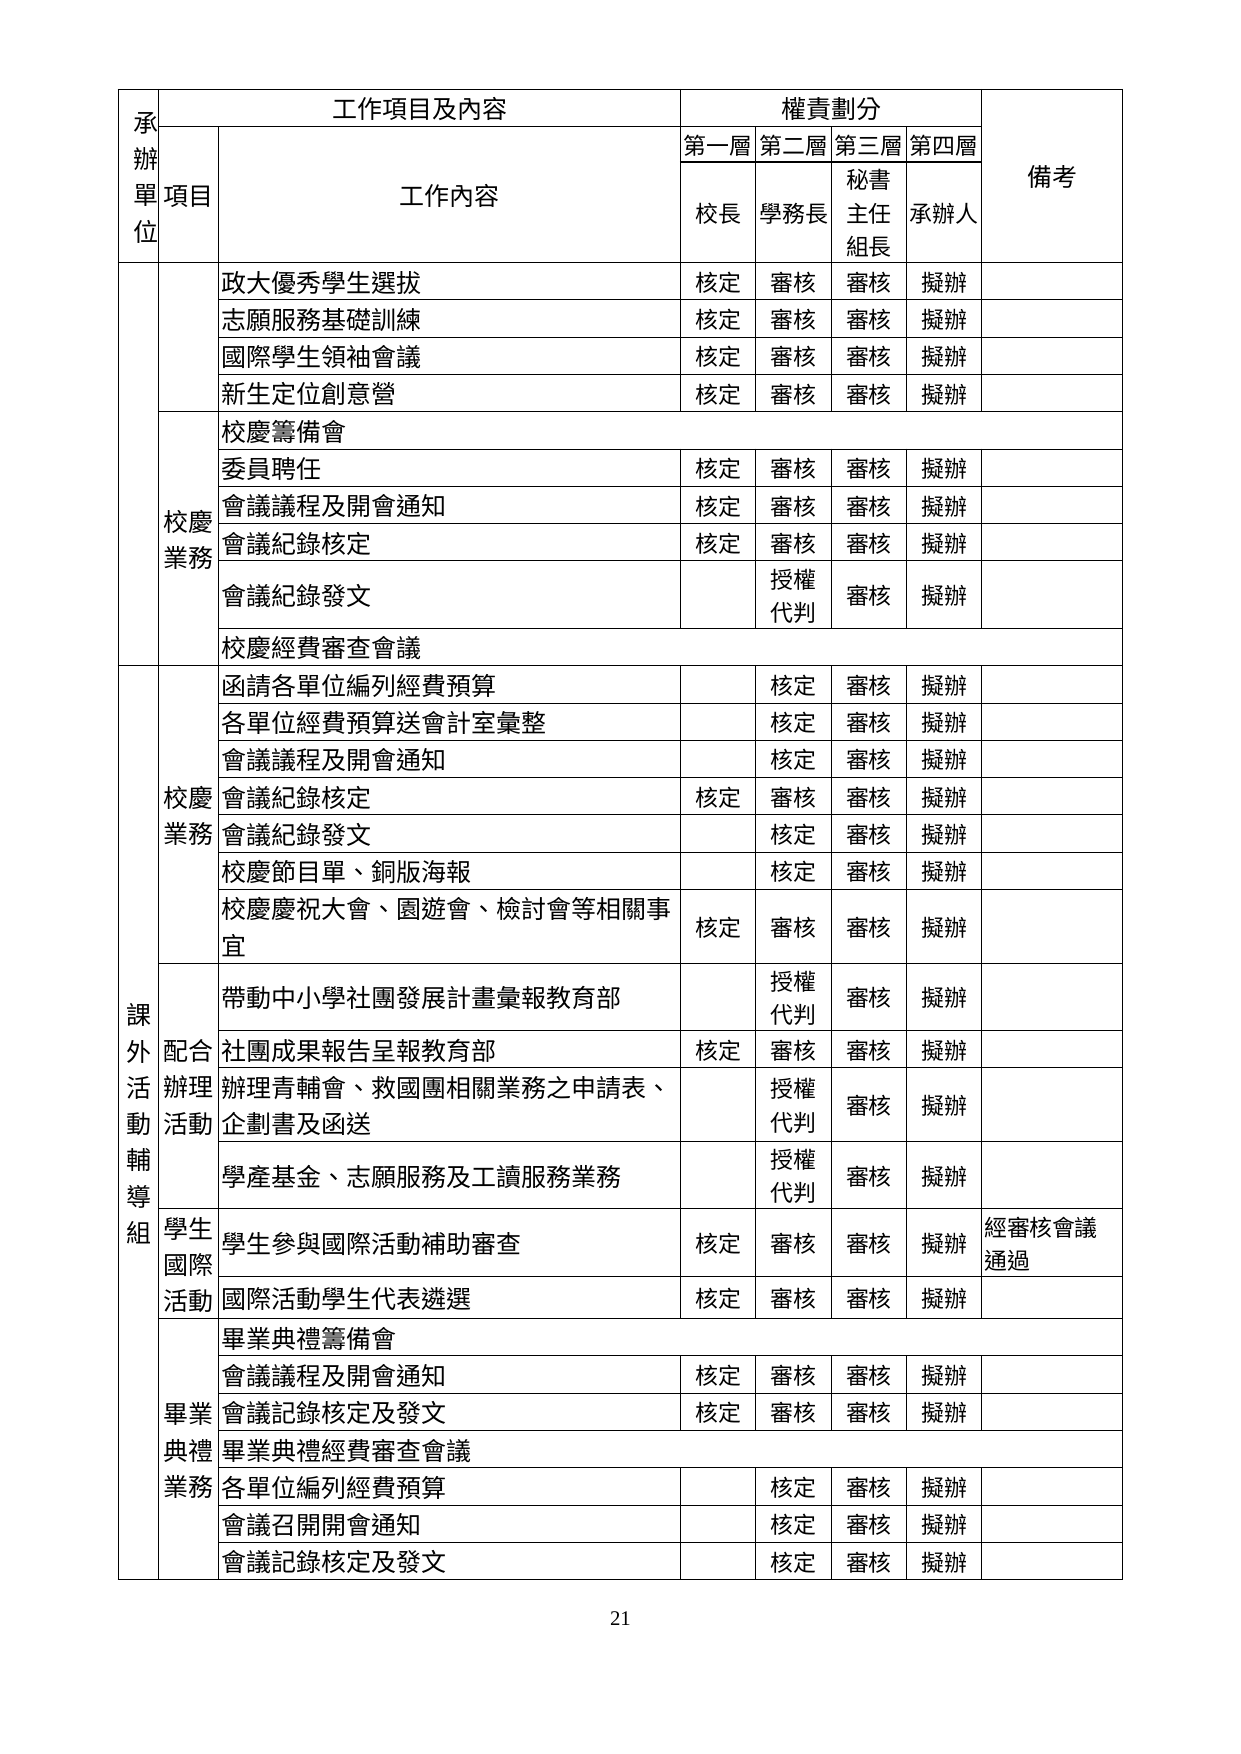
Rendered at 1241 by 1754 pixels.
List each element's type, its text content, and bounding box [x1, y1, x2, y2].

table_cell 擬辦 [907, 853, 981, 889]
table_cell 會議記錄核定及發文 [219, 1394, 680, 1430]
table_cell 擬辦 [907, 450, 981, 486]
table_cell 志願服務基礎訓練 [219, 300, 680, 337]
table_cell 擬辦 [907, 1277, 981, 1318]
table_cell [982, 524, 1122, 560]
table_cell 擬辦 [907, 1468, 981, 1504]
table_cell 審核 [832, 666, 906, 702]
table_cell 核定 [756, 1468, 831, 1504]
table_cell 核定 [756, 853, 831, 889]
table_cell 審核 [756, 1356, 831, 1393]
table_header 備考 [982, 90, 1122, 262]
table_cell [681, 561, 755, 628]
table_cell 課外活動輔導組 [119, 666, 158, 1579]
table_cell 審核 [832, 524, 906, 560]
table_cell [982, 741, 1122, 777]
table_cell 審核 [832, 1142, 906, 1208]
table_cell 核定 [681, 450, 755, 486]
table_cell 畢業典禮業務 [159, 1319, 218, 1579]
table_cell [982, 1394, 1122, 1430]
table_cell 核定 [756, 1543, 831, 1579]
table_cell 審核 [832, 263, 906, 299]
table_cell 委員聘任 [219, 450, 680, 486]
table_cell 第一層 [681, 127, 755, 161]
table_cell 審核 [832, 338, 906, 374]
table_cell 審核 [756, 1277, 831, 1318]
table_cell 擬辦 [907, 1543, 981, 1579]
table_cell 畢業典禮經費審查會議 [219, 1431, 1122, 1467]
table_cell 審核 [832, 1068, 906, 1141]
table_cell 會議議程及開會通知 [219, 741, 680, 777]
table_cell 擬辦 [907, 300, 981, 337]
table_cell [982, 964, 1122, 1030]
table_cell 新生定位創意營 [219, 375, 680, 411]
table_cell 校慶 業務 [159, 666, 218, 962]
table_cell 學產基金、志願服務及工讀服務業務 [219, 1142, 680, 1208]
table_cell [119, 263, 158, 665]
table_cell 審核 [756, 487, 831, 523]
table_cell 核定 [681, 375, 755, 411]
table_cell 審核 [832, 300, 906, 337]
table_cell [982, 704, 1122, 740]
table_cell [982, 450, 1122, 486]
table_cell 辦理青輔會、救國團相關業務之申請表、企劃書及函送 [219, 1068, 680, 1141]
table_cell 核定 [756, 815, 831, 852]
table_cell 秘書 主任 組長 [832, 163, 906, 262]
table_cell 審核 [832, 778, 906, 814]
table_header 權責劃分 [681, 90, 981, 126]
table_cell 擬辦 [907, 778, 981, 814]
table_cell [982, 1277, 1122, 1318]
table_header 工作項目及內容 [159, 90, 680, 126]
table_cell 審核 [832, 1506, 906, 1542]
table_cell 國際活動學生代表遴選 [219, 1277, 680, 1318]
table_cell 會議紀錄核定 [219, 524, 680, 560]
table_cell [982, 300, 1122, 337]
table_cell 第三層 [832, 127, 906, 161]
table_cell 會議紀錄核定 [219, 778, 680, 814]
table_cell 擬辦 [907, 561, 981, 628]
table_cell 帶動中小學社團發展計畫彙報教育部 [219, 964, 680, 1030]
table_cell 擬辦 [907, 815, 981, 852]
table_cell [681, 1506, 755, 1542]
table_cell 授權 代判 [756, 1142, 831, 1208]
table_cell [982, 1031, 1122, 1067]
table_cell 校長 [681, 163, 755, 262]
table_cell [982, 1543, 1122, 1579]
table_cell 審核 [832, 1356, 906, 1393]
table_cell 審核 [756, 300, 831, 337]
table_cell [982, 1468, 1122, 1504]
table_cell 審核 [832, 1209, 906, 1276]
table_cell 承辦人 [907, 163, 981, 262]
table_cell 經審核會議通過 [982, 1209, 1122, 1276]
table_cell 核定 [681, 300, 755, 337]
table_cell 審核 [832, 704, 906, 740]
table_cell 擬辦 [907, 524, 981, 560]
table_cell 審核 [832, 375, 906, 411]
table_cell 核定 [756, 741, 831, 777]
table_cell [681, 1142, 755, 1208]
table_cell 擬辦 [907, 666, 981, 702]
table_cell [681, 964, 755, 1030]
table_cell 政大優秀學生選拔 [219, 263, 680, 299]
table_cell 審核 [832, 964, 906, 1030]
table_cell [681, 1068, 755, 1141]
table_cell 核定 [681, 524, 755, 560]
table_cell 審核 [832, 815, 906, 852]
table_cell 函請各單位編列經費預算 [219, 666, 680, 702]
table_cell 配合辦理活動 [159, 964, 218, 1208]
table_cell 核定 [681, 338, 755, 374]
table_cell [982, 815, 1122, 852]
table_cell [982, 778, 1122, 814]
table_cell 校慶經費審查會議 [219, 629, 1122, 665]
table_cell [681, 815, 755, 852]
table_cell 擬辦 [907, 964, 981, 1030]
table_cell [982, 263, 1122, 299]
table_header 承辦單位 [119, 90, 158, 262]
table_cell [982, 1506, 1122, 1542]
table_cell 擬辦 [907, 1142, 981, 1208]
table_cell 審核 [756, 375, 831, 411]
table_cell 授權 代判 [756, 561, 831, 628]
table_cell 審核 [832, 890, 906, 962]
table_cell 畢業典禮籌備會 [219, 1319, 1122, 1355]
table_cell 審核 [832, 853, 906, 889]
table_cell [982, 1068, 1122, 1141]
table_cell [681, 741, 755, 777]
table_cell [982, 666, 1122, 702]
table_cell 審核 [756, 890, 831, 962]
table_cell 擬辦 [907, 263, 981, 299]
table_cell 擬辦 [907, 487, 981, 523]
table_cell [982, 1356, 1122, 1393]
table_cell 核定 [681, 487, 755, 523]
table_cell 審核 [756, 263, 831, 299]
table_cell [982, 853, 1122, 889]
table_cell 核定 [681, 1356, 755, 1393]
table_cell [681, 704, 755, 740]
table_cell 核定 [681, 1277, 755, 1318]
table_cell 會議議程及開會通知 [219, 1356, 680, 1393]
table_cell 核定 [756, 704, 831, 740]
table_cell 校慶籌備會 [219, 412, 1122, 448]
table_cell [159, 263, 218, 411]
table_cell 授權 代判 [756, 1068, 831, 1141]
table_cell 學務長 [756, 163, 831, 262]
table_cell 項目 [159, 127, 218, 262]
table_cell 核定 [681, 778, 755, 814]
table_cell 校慶節目單、銅版海報 [219, 853, 680, 889]
table_cell 國際學生領袖會議 [219, 338, 680, 374]
table_cell 審核 [832, 450, 906, 486]
table_cell 審核 [832, 561, 906, 628]
table_cell 審核 [832, 1468, 906, 1504]
table_cell 核定 [756, 666, 831, 702]
table_cell 會議紀錄發文 [219, 815, 680, 852]
table_cell [982, 890, 1122, 962]
table_cell 核定 [681, 1031, 755, 1067]
table_cell 校慶慶祝大會、園遊會、檢討會等相關事宜 [219, 890, 680, 962]
table_cell 審核 [756, 338, 831, 374]
table_cell 擬辦 [907, 741, 981, 777]
table_cell 工作內容 [219, 127, 680, 262]
table_cell [681, 853, 755, 889]
table_cell 各單位經費預算送會計室彙整 [219, 704, 680, 740]
table_cell 擬辦 [907, 1068, 981, 1141]
table_cell 學生國際活動 [159, 1209, 218, 1318]
table_cell [681, 1468, 755, 1504]
table_cell 學生參與國際活動補助審查 [219, 1209, 680, 1276]
table_cell 擬辦 [907, 1506, 981, 1542]
table_cell 第二層 [756, 127, 831, 161]
table_cell 擬辦 [907, 704, 981, 740]
table_cell 審核 [832, 1277, 906, 1318]
table_cell 會議紀錄發文 [219, 561, 680, 628]
table_cell [982, 375, 1122, 411]
table_cell 審核 [832, 741, 906, 777]
table_cell 會議召開開會通知 [219, 1506, 680, 1542]
table_cell 核定 [756, 1506, 831, 1542]
table_cell 審核 [832, 487, 906, 523]
table_cell 核定 [681, 1209, 755, 1276]
table_cell 會議議程及開會通知 [219, 487, 680, 523]
table_cell 社團成果報告呈報教育部 [219, 1031, 680, 1067]
table_cell [982, 487, 1122, 523]
table_cell 核定 [681, 1394, 755, 1430]
table_cell 擬辦 [907, 1031, 981, 1067]
table_cell 各單位編列經費預算 [219, 1468, 680, 1504]
table_cell 審核 [756, 1394, 831, 1430]
table_cell 擬辦 [907, 1209, 981, 1276]
table_cell 審核 [756, 1031, 831, 1067]
table_cell 審核 [832, 1031, 906, 1067]
table_cell [681, 666, 755, 702]
table_cell 擬辦 [907, 338, 981, 374]
table_cell 審核 [756, 1209, 831, 1276]
table_cell 擬辦 [907, 375, 981, 411]
table_cell 會議記錄核定及發文 [219, 1543, 680, 1579]
table_cell 擬辦 [907, 890, 981, 962]
table_cell 審核 [756, 524, 831, 560]
table_cell [982, 561, 1122, 628]
table_cell 審核 [756, 778, 831, 814]
table_cell 第四層 [907, 127, 981, 161]
table_cell 審核 [756, 450, 831, 486]
table_cell 核定 [681, 263, 755, 299]
table_cell [681, 1543, 755, 1579]
table_cell 核定 [681, 890, 755, 962]
table_cell [982, 1142, 1122, 1208]
table_cell 擬辦 [907, 1394, 981, 1430]
table_cell [982, 338, 1122, 374]
table_cell 授權 代判 [756, 964, 831, 1030]
table_cell 擬辦 [907, 1356, 981, 1393]
table_cell 審核 [832, 1543, 906, 1579]
table_cell 審核 [832, 1394, 906, 1430]
table_cell 校慶 業務 [159, 412, 218, 665]
